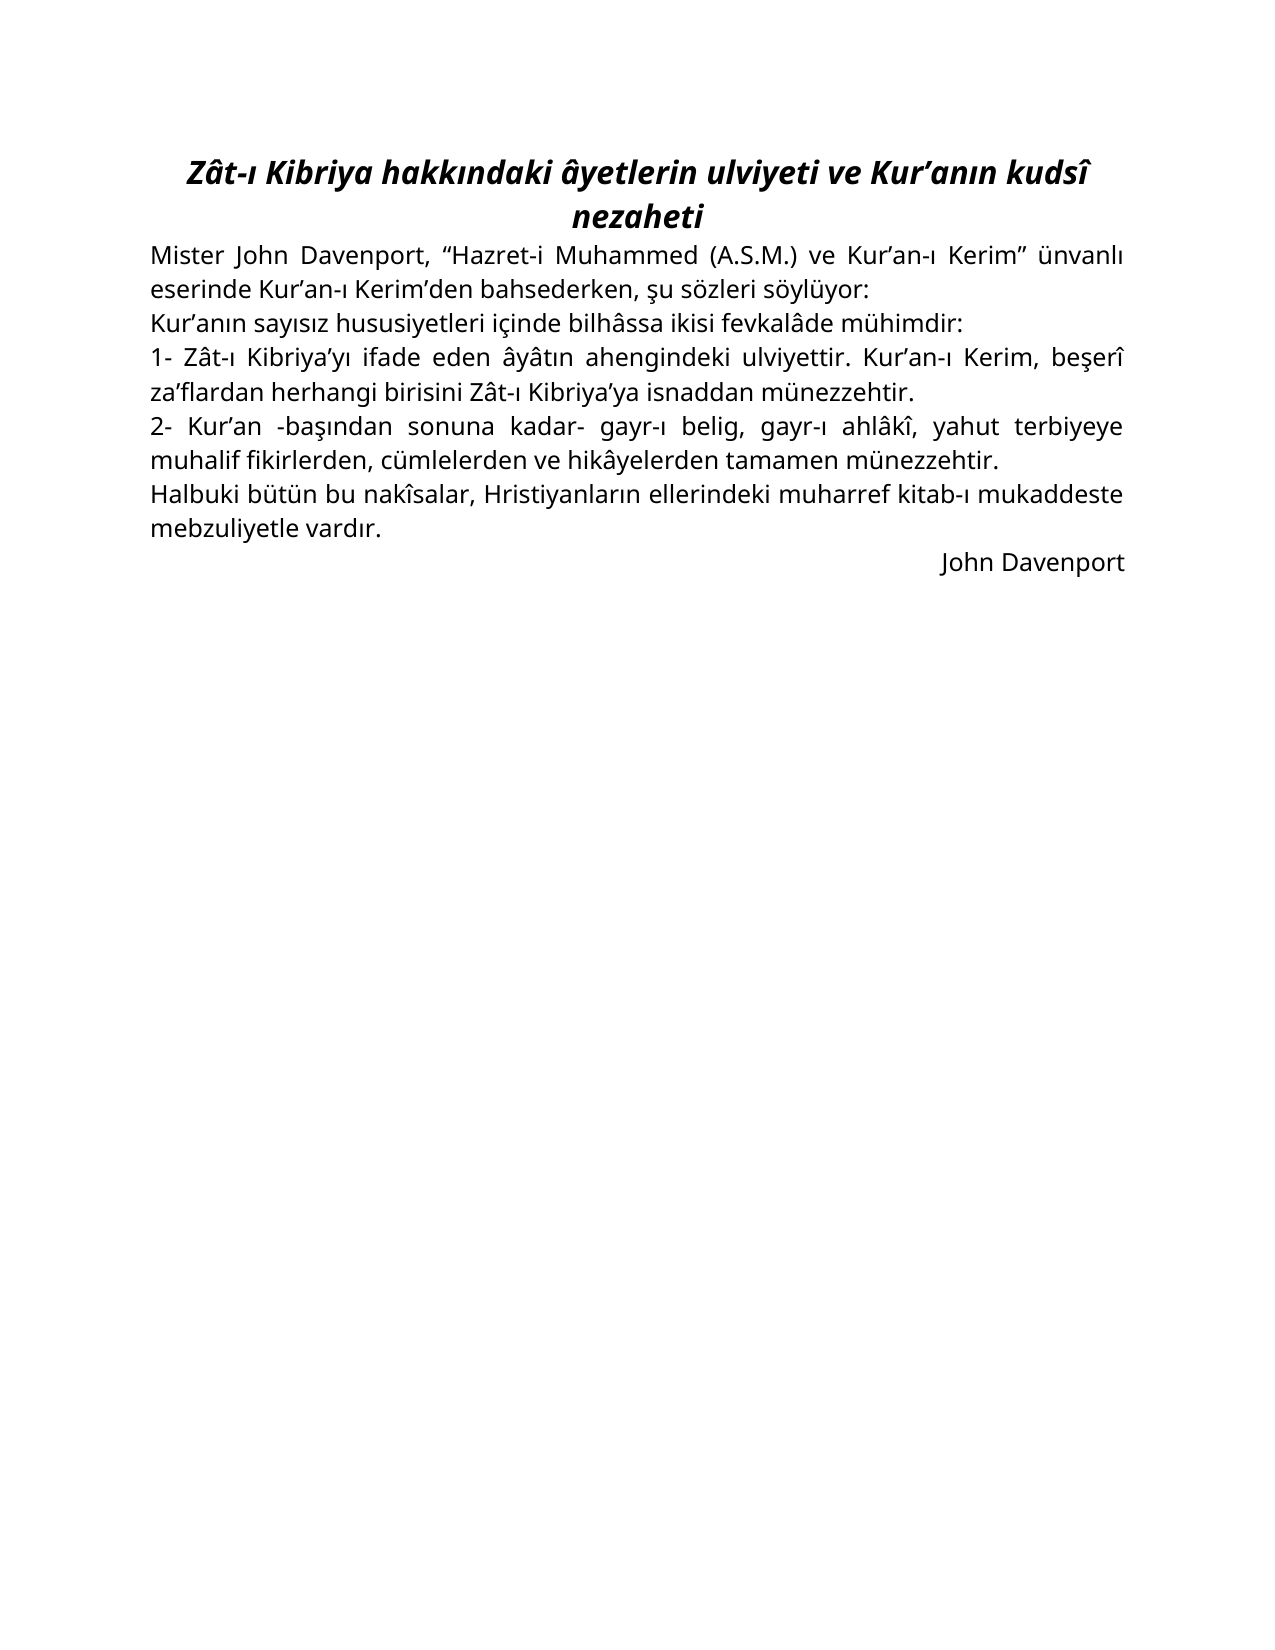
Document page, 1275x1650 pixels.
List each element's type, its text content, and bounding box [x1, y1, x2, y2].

text Kur’anın sayısız hususiyetleri içinde bilhâssa ikisi fevkalâde mühimdir: [150, 306, 1125, 340]
text 1- Zât-ı Kibriya’yı ifade eden âyâtın ahengindeki ulviyettir. Kur’an-ı Kerim, beşerî za’flardan herhangi birisini Zât-ı Kibriya’ya isnaddan münezzehtir. [150, 340, 1125, 408]
text Halbuki bütün bu nakîsalar, Hristiyanların ellerindeki muharref kitab-ı mukaddeste mebzuliyetle vardır. [150, 476, 1125, 544]
subtitle Zât-ı Kibriya hakkındaki âyetlerin ulviyeti ve Kur’anın kudsî nezaheti [150, 150, 1125, 238]
text John Davenport [150, 544, 1125, 578]
text 2- Kur’an -başından sonuna kadar- gayr-ı belig, gayr-ı ahlâkî, yahut terbiyeye muhalif fikirlerden, cümlelerden ve hikâyelerden tamamen münezzehtir. [150, 408, 1125, 476]
text Mister John Davenport, “Hazret-i Muhammed (A.S.M.) ve Kur’an-ı Kerim” ünvanlı eserinde Kur’an-ı Kerim’den bahsederken, şu sözleri söylüyor: [150, 238, 1125, 306]
